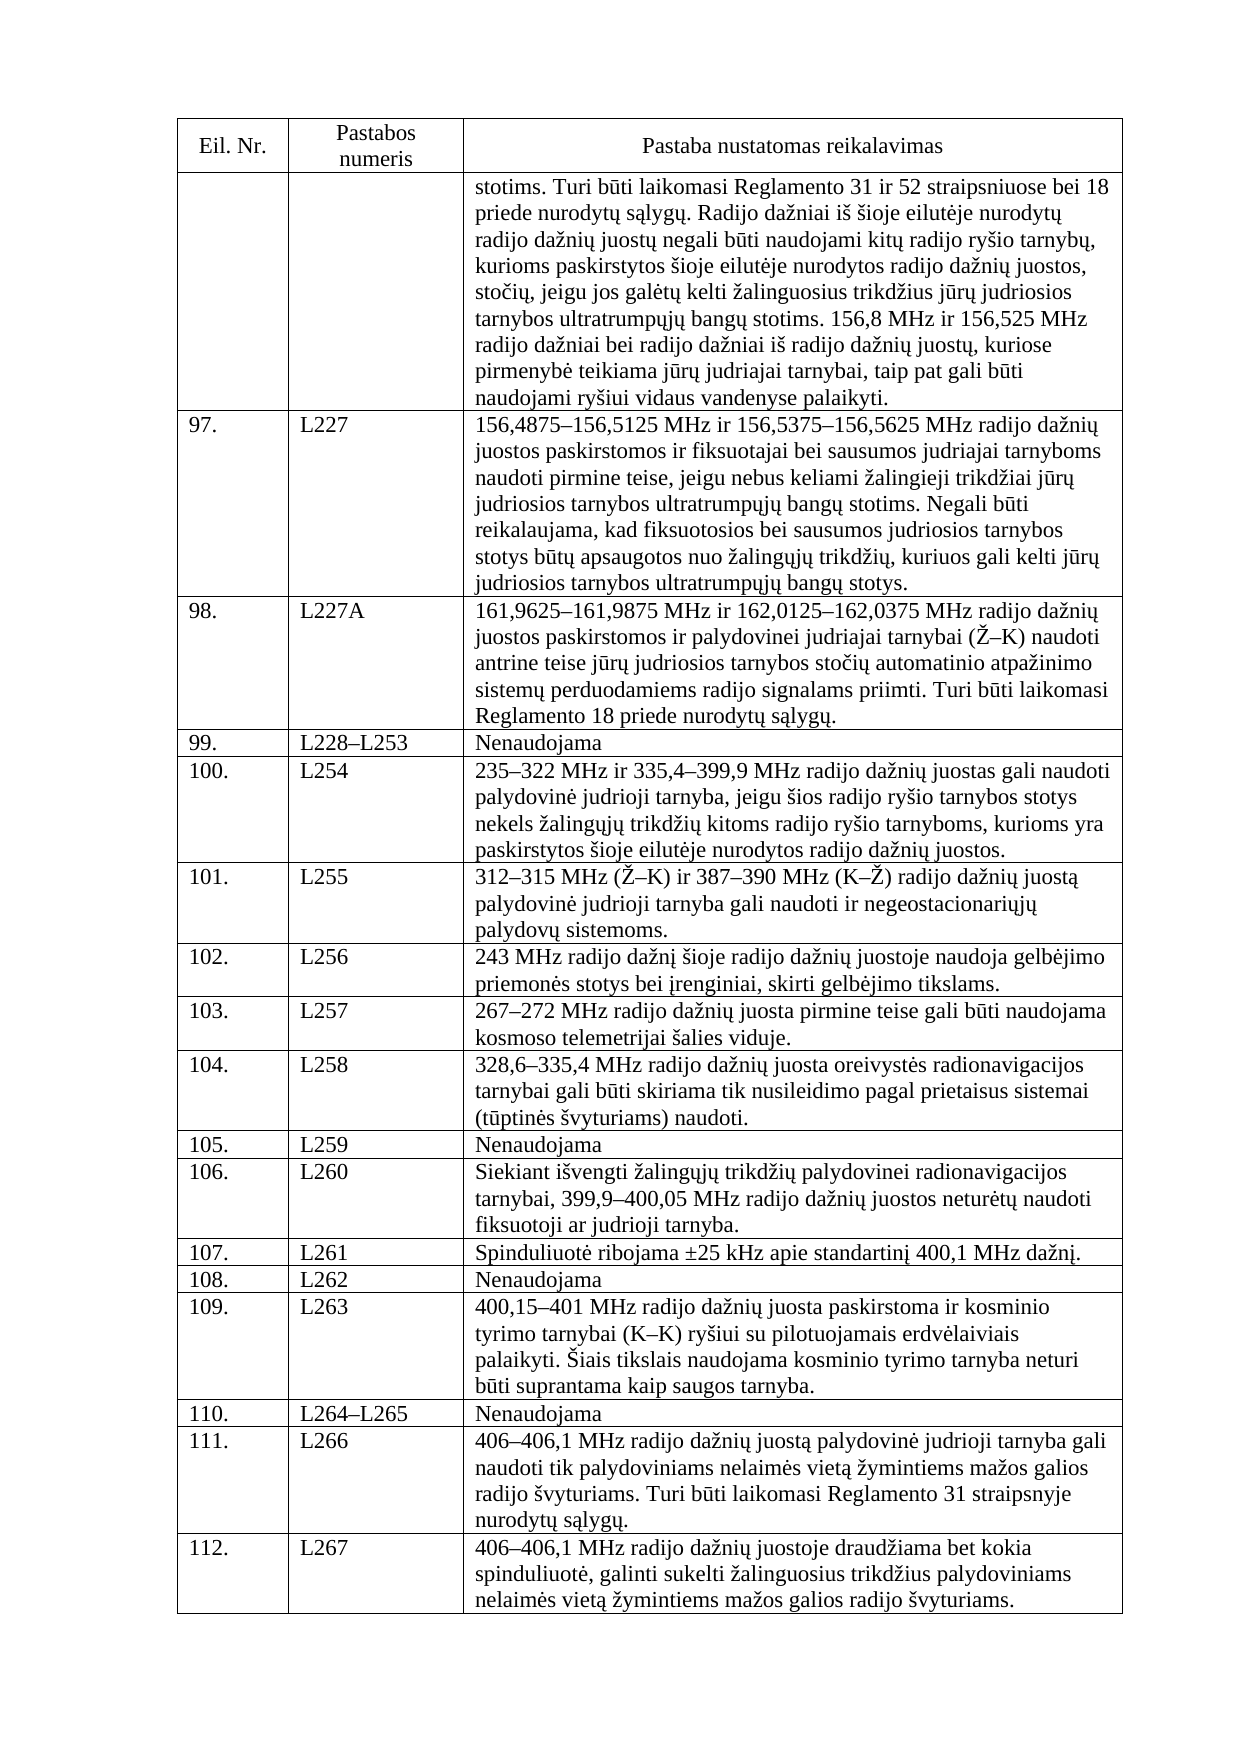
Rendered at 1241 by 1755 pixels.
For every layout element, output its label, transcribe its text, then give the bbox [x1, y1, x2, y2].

table_cell L254 [289, 757, 463, 862]
table_cell stotims. Turi būti laikomasi Reglamento 31 ir 52 straipsniuose bei 18 priede nurodytų sąlygų. Radijo dažniai iš šioje eilutėje nurodytų radijo dažnių juostų negali būti naudojami kitų radijo ryšio tarnybų, kurioms paskirstytos šioje eilutėje nurodytos radijo dažnių juostos, stočių, jeigu jos galėtų kelti žalinguosius trikdžius jūrų judriosios tarnybos ultratrumpųjų bangų stotims. 156,8 MHz ir 156,525 MHz radijo dažniai bei radijo dažniai iš radijo dažnių juostų, kuriose pirmenybė teikiama jūrų judriajai tarnybai, taip pat gali būti naudojami ryšiui vidaus vandenyse palaikyti. [464, 173, 1122, 410]
table_cell 235–322 MHz ir 335,4–399,9 MHz radijo dažnių juostas gali naudoti palydovinė judrioji tarnyba, jeigu šios radijo ryšio tarnybos stotys nekels žalingųjų trikdžių kitoms radijo ryšio tarnyboms, kurioms yra paskirstytos šioje eilutėje nurodytos radijo dažnių juostos. [464, 757, 1122, 862]
table_cell L258 [289, 1051, 463, 1130]
table_cell 99. [178, 730, 288, 756]
table_cell [289, 173, 463, 410]
table_cell L266 [289, 1427, 463, 1533]
table_cell L263 [289, 1293, 463, 1399]
table_cell 267–272 MHz radijo dažnių juosta pirmine teise gali būti naudojama kosmoso telemetrijai šalies viduje. [464, 997, 1122, 1050]
table_cell [178, 173, 288, 410]
table_cell L227 [289, 411, 463, 596]
table_cell Nenaudojama [464, 1400, 1122, 1426]
table_cell 111. [178, 1427, 288, 1533]
table_cell L261 [289, 1239, 463, 1265]
table_cell 406–406,1 MHz radijo dažnių juostoje draudžiama bet kokia spinduliuotė, galinti sukelti žalinguosius trikdžius palydoviniams nelaimės vietą žymintiems mažos galios radijo švyturiams. [464, 1534, 1122, 1613]
table_cell Siekiant išvengti žalingųjų trikdžių palydovinei radionavigacijos tarnybai, 399,9–400,05 MHz radijo dažnių juostos neturėtų naudoti fiksuotoji ar judrioji tarnyba. [464, 1159, 1122, 1237]
table_cell 243 MHz radijo dažnį šioje radijo dažnių juostoje naudoja gelbėjimo priemonės stotys bei įrenginiai, skirti gelbėjimo tikslams. [464, 944, 1122, 996]
table_cell Spinduliuotė ribojama ±25 kHz apie standartinį 400,1 MHz dažnį. [464, 1239, 1122, 1265]
table_cell 102. [178, 944, 288, 996]
table_cell 328,6–335,4 MHz radijo dažnių juosta oreivystės radionavigacijos tarnybai gali būti skiriama tik nusileidimo pagal prietaisus sistemai (tūptinės švyturiams) naudoti. [464, 1051, 1122, 1130]
table_cell L256 [289, 944, 463, 996]
table_cell 105. [178, 1131, 288, 1157]
table_cell 109. [178, 1293, 288, 1399]
table_cell 104. [178, 1051, 288, 1130]
table_cell L255 [289, 863, 463, 942]
table_cell 101. [178, 863, 288, 942]
table_cell 98. [178, 597, 288, 728]
table_cell L228–L253 [289, 730, 463, 756]
table_cell 400,15–401 MHz radijo dažnių juosta paskirstoma ir kosminio tyrimo tarnybai (K–K) ryšiui su pilotuojamais erdvėlaiviais palaikyti. Šiais tikslais naudojama kosminio tyrimo tarnyba neturi būti suprantama kaip saugos tarnyba. [464, 1293, 1122, 1399]
table_cell 156,4875–156,5125 MHz ir 156,5375–156,5625 MHz radijo dažnių juostos paskirstomos ir fiksuotajai bei sausumos judriajai tarnyboms naudoti pirmine teise, jeigu nebus keliami žalingieji trikdžiai jūrų judriosios tarnybos ultratrumpųjų bangų stotims. Negali būti reikalaujama, kad fiksuotosios bei sausumos judriosios tarnybos stotys būtų apsaugotos nuo žalingųjų trikdžių, kuriuos gali kelti jūrų judriosios tarnybos ultratrumpųjų bangų stotys. [464, 411, 1122, 596]
table_cell 312–315 MHz (Ž–K) ir 387–390 MHz (K–Ž) radijo dažnių juostą palydovinė judrioji tarnyba gali naudoti ir negeostacionariųjų palydovų sistemoms. [464, 863, 1122, 942]
table_cell L262 [289, 1266, 463, 1292]
table_cell 161,9625–161,9875 MHz ir 162,0125–162,0375 MHz radijo dažnių juostos paskirstomos ir palydovinei judriajai tarnybai (Ž–K) naudoti antrine teise jūrų judriosios tarnybos stočių automatinio atpažinimo sistemų perduodamiems radijo signalams priimti. Turi būti laikomasi Reglamento 18 priede nurodytų sąlygų. [464, 597, 1122, 728]
table_cell 103. [178, 997, 288, 1050]
table_cell 97. [178, 411, 288, 596]
table_cell 106. [178, 1159, 288, 1237]
table_cell Nenaudojama [464, 1131, 1122, 1157]
table_cell 406–406,1 MHz radijo dažnių juostą palydovinė judrioji tarnyba gali naudoti tik palydoviniams nelaimės vietą žymintiems mažos galios radijo švyturiams. Turi būti laikomasi Reglamento 31 straipsnyje nurodytų sąlygų. [464, 1427, 1122, 1533]
table_cell L257 [289, 997, 463, 1050]
table_cell 112. [178, 1534, 288, 1613]
table_cell L260 [289, 1159, 463, 1237]
table_cell Nenaudojama [464, 730, 1122, 756]
table_cell L259 [289, 1131, 463, 1157]
table_cell 107. [178, 1239, 288, 1265]
table_header Pastaba nustatomas reikalavimas [464, 119, 1122, 172]
table_header Pastabos numeris [289, 119, 463, 172]
table_cell Nenaudojama [464, 1266, 1122, 1292]
table_cell 108. [178, 1266, 288, 1292]
table_cell 110. [178, 1400, 288, 1426]
table_cell L264–L265 [289, 1400, 463, 1426]
table_cell L227A [289, 597, 463, 728]
table_cell 100. [178, 757, 288, 862]
table_cell L267 [289, 1534, 463, 1613]
table_header Eil. Nr. [178, 119, 288, 172]
